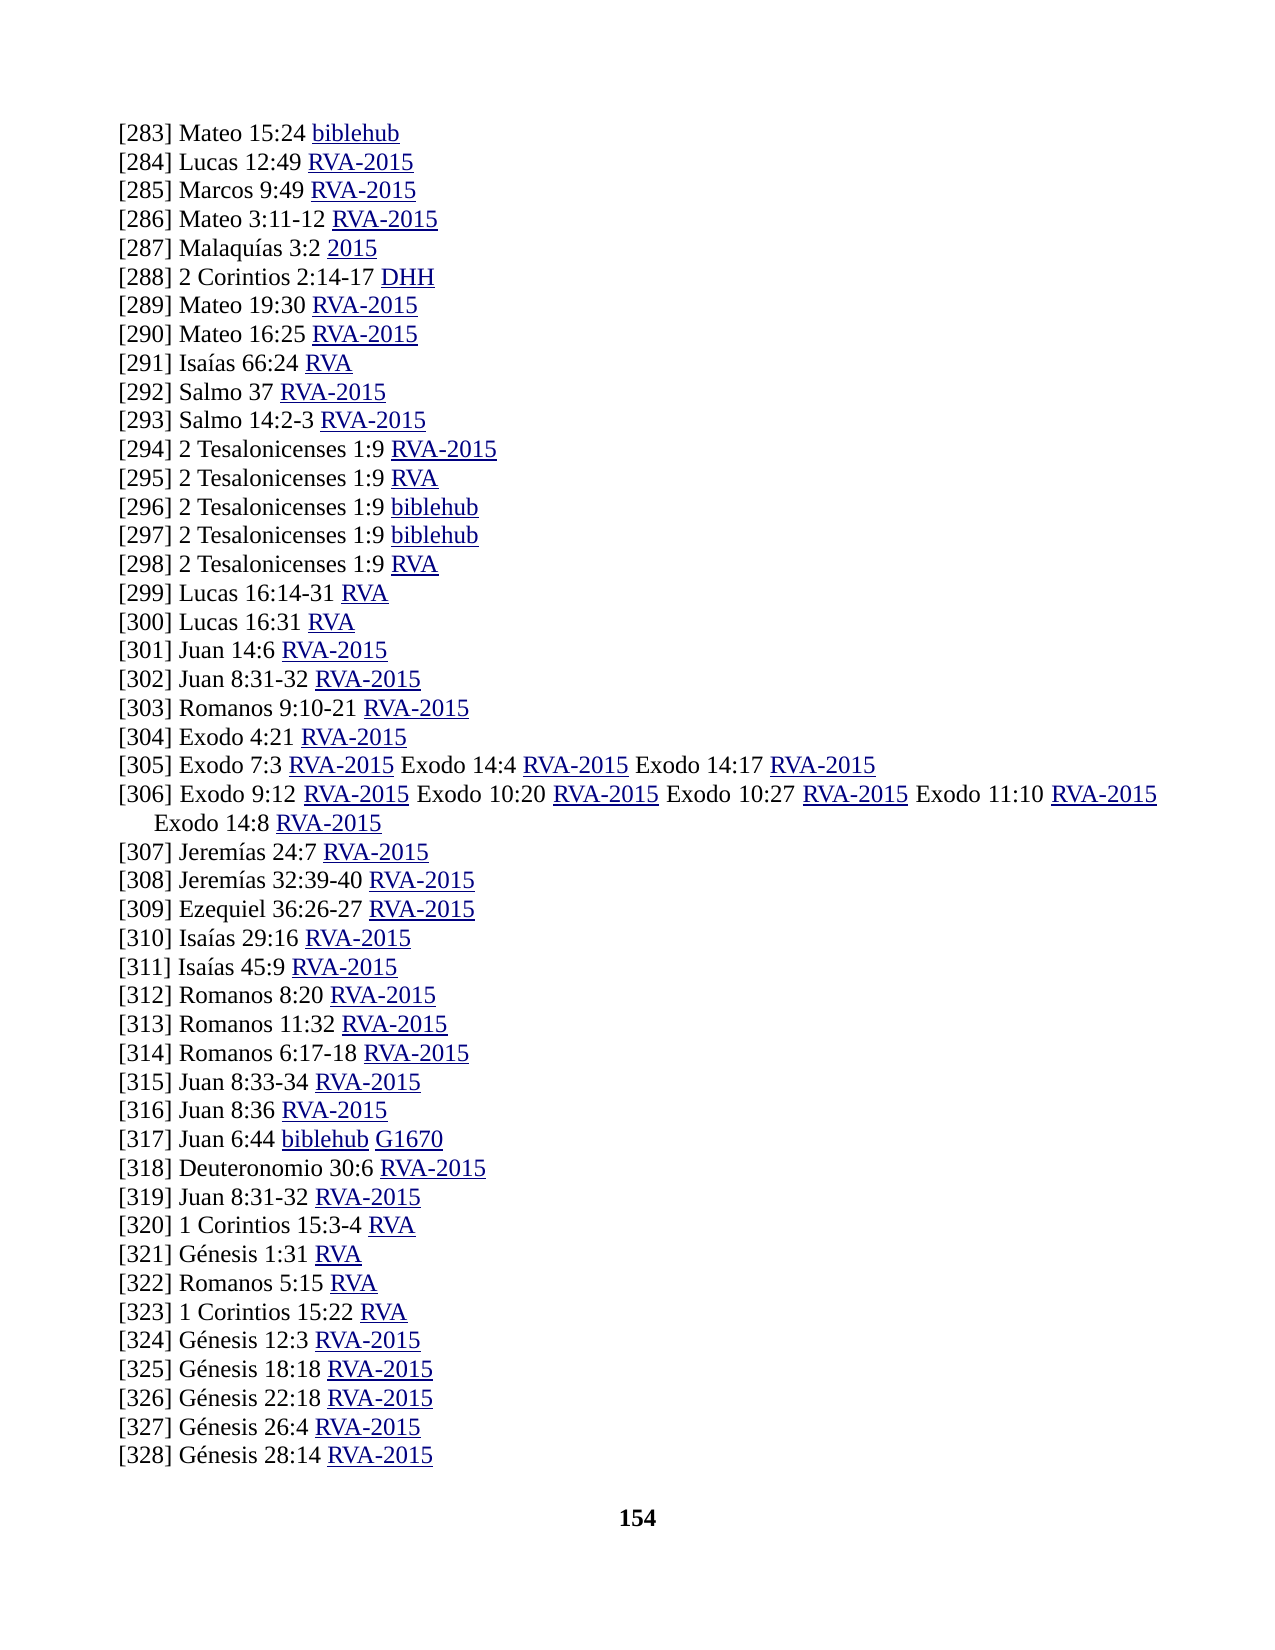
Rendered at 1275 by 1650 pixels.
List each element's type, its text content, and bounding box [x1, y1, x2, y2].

text 2 Tesalonicenses 1:9 biblehub [118, 521, 1157, 549]
text Génesis 12:3 RVA-2015 [118, 1326, 1157, 1354]
text Romanos 8:20 RVA-2015 [118, 981, 1157, 1009]
text Juan 8:31-32 RVA-2015 [118, 1182, 1157, 1211]
text Juan 8:36 RVA-2015 [118, 1096, 1157, 1124]
text Juan 8:33-34 RVA-2015 [118, 1067, 1157, 1096]
text Génesis 1:31 RVA [118, 1239, 1157, 1268]
text Lucas 16:31 RVA [118, 607, 1157, 636]
text Mateo 3:11-12 RVA-2015 [118, 204, 1157, 233]
text Ezequiel 36:26-27 RVA-2015 [118, 894, 1157, 923]
text 1 Corintios 15:3-4 RVA [118, 1211, 1157, 1239]
text Lucas 16:14-31 RVA [118, 578, 1157, 607]
text Isaías 45:9 RVA-2015 [118, 952, 1157, 981]
text Isaías 66:24 RVA [118, 348, 1157, 377]
text Génesis 28:14 RVA-2015 [118, 1441, 1157, 1469]
text Romanos 11:32 RVA-2015 [118, 1009, 1157, 1038]
text Mateo 15:24 biblehub [118, 118, 1157, 147]
text Romanos 5:15 RVA [118, 1268, 1157, 1297]
text Exodo 9:12 RVA-2015 Exodo 10:20 RVA-2015 Exodo 10:27 RVA-2015 Exodo 11:10 RVA-2015 Exodo 14:8 RVA-2015 [118, 779, 1157, 837]
text Mateo 16:25 RVA-2015 [118, 319, 1157, 348]
text Génesis 26:4 RVA-2015 [118, 1412, 1157, 1441]
text Jeremías 24:7 RVA-2015 [118, 837, 1157, 866]
text 2 Tesalonicenses 1:9 RVA [118, 549, 1157, 578]
text Malaquías 3:2 2015 [118, 233, 1157, 262]
text Jeremías 32:39-40 RVA-2015 [118, 866, 1157, 894]
text Exodo 4:21 RVA-2015 [118, 722, 1157, 751]
text Salmo 37 RVA-2015 [118, 377, 1157, 406]
text Romanos 6:17-18 RVA-2015 [118, 1038, 1157, 1067]
text 2 Tesalonicenses 1:9 biblehub [118, 492, 1157, 521]
text Mateo 19:30 RVA-2015 [118, 291, 1157, 319]
text 1 Corintios 15:22 RVA [118, 1297, 1157, 1326]
text 2 Tesalonicenses 1:9 RVA [118, 463, 1157, 492]
text 2 Corintios 2:14-17 DHH [118, 262, 1157, 291]
text Juan 6:44 biblehub G1670 [118, 1124, 1157, 1153]
text 2 Tesalonicenses 1:9 RVA-2015 [118, 434, 1157, 463]
text Génesis 18:18 RVA-2015 [118, 1354, 1157, 1383]
text Deuteronomio 30:6 RVA-2015 [118, 1153, 1157, 1182]
text Lucas 12:49 RVA-2015 [118, 147, 1157, 176]
text Juan 14:6 RVA-2015 [118, 636, 1157, 664]
text Exodo 7:3 RVA-2015 Exodo 14:4 RVA-2015 Exodo 14:17 RVA-2015 [118, 751, 1157, 779]
text Marcos 9:49 RVA-2015 [118, 176, 1157, 204]
text Romanos 9:10-21 RVA-2015 [118, 693, 1157, 722]
text Salmo 14:2-3 RVA-2015 [118, 406, 1157, 434]
text Génesis 22:18 RVA-2015 [118, 1383, 1157, 1412]
text Juan 8:31-32 RVA-2015 [118, 664, 1157, 693]
text Isaías 29:16 RVA-2015 [118, 923, 1157, 952]
